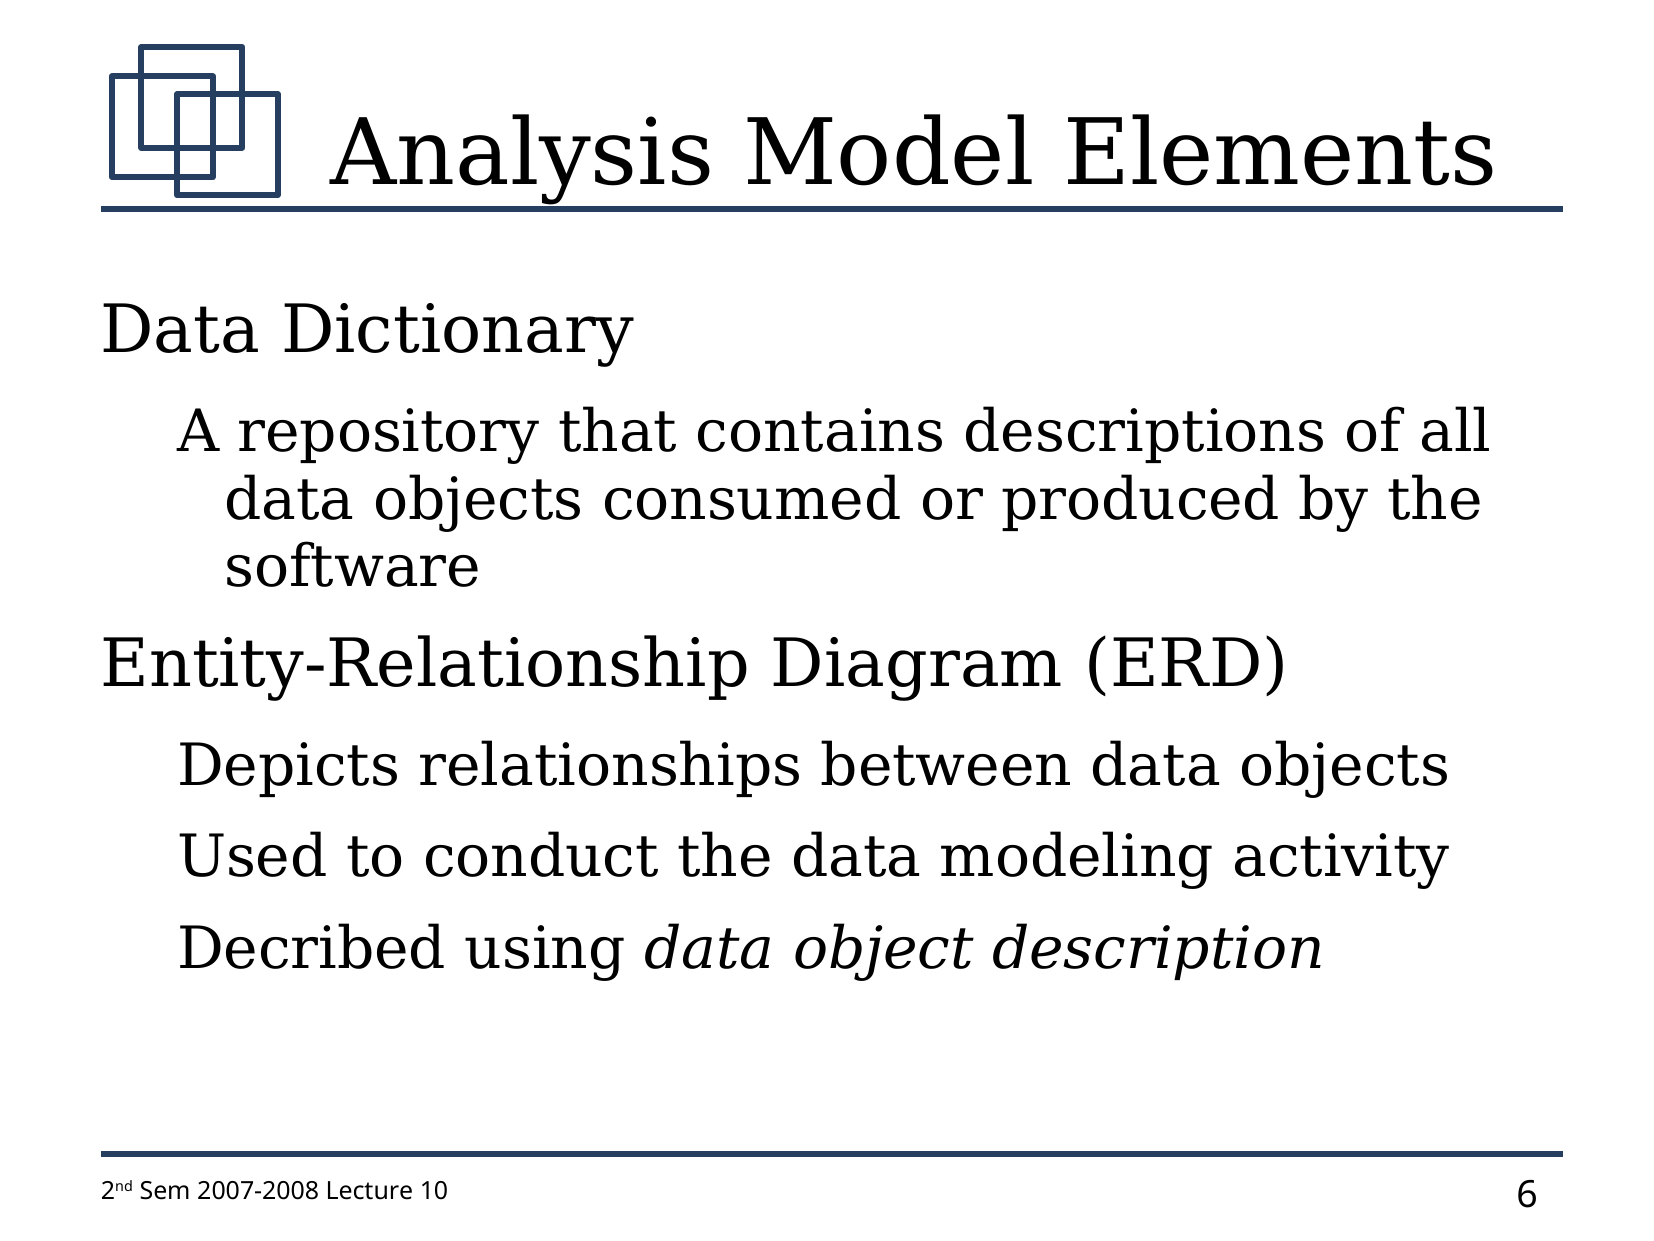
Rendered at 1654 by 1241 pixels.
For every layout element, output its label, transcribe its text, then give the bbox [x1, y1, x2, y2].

title Analysis Model Elements [82, 49, 1571, 257]
list Data Dictionary A repository that contains descriptions of all data objects consumed or produced by the software Entity-Relationship Diagram (ERD) Depicts relationships between data objects Used to conduct the data modeling activity Decribed using data object description [82, 290, 1571, 1109]
